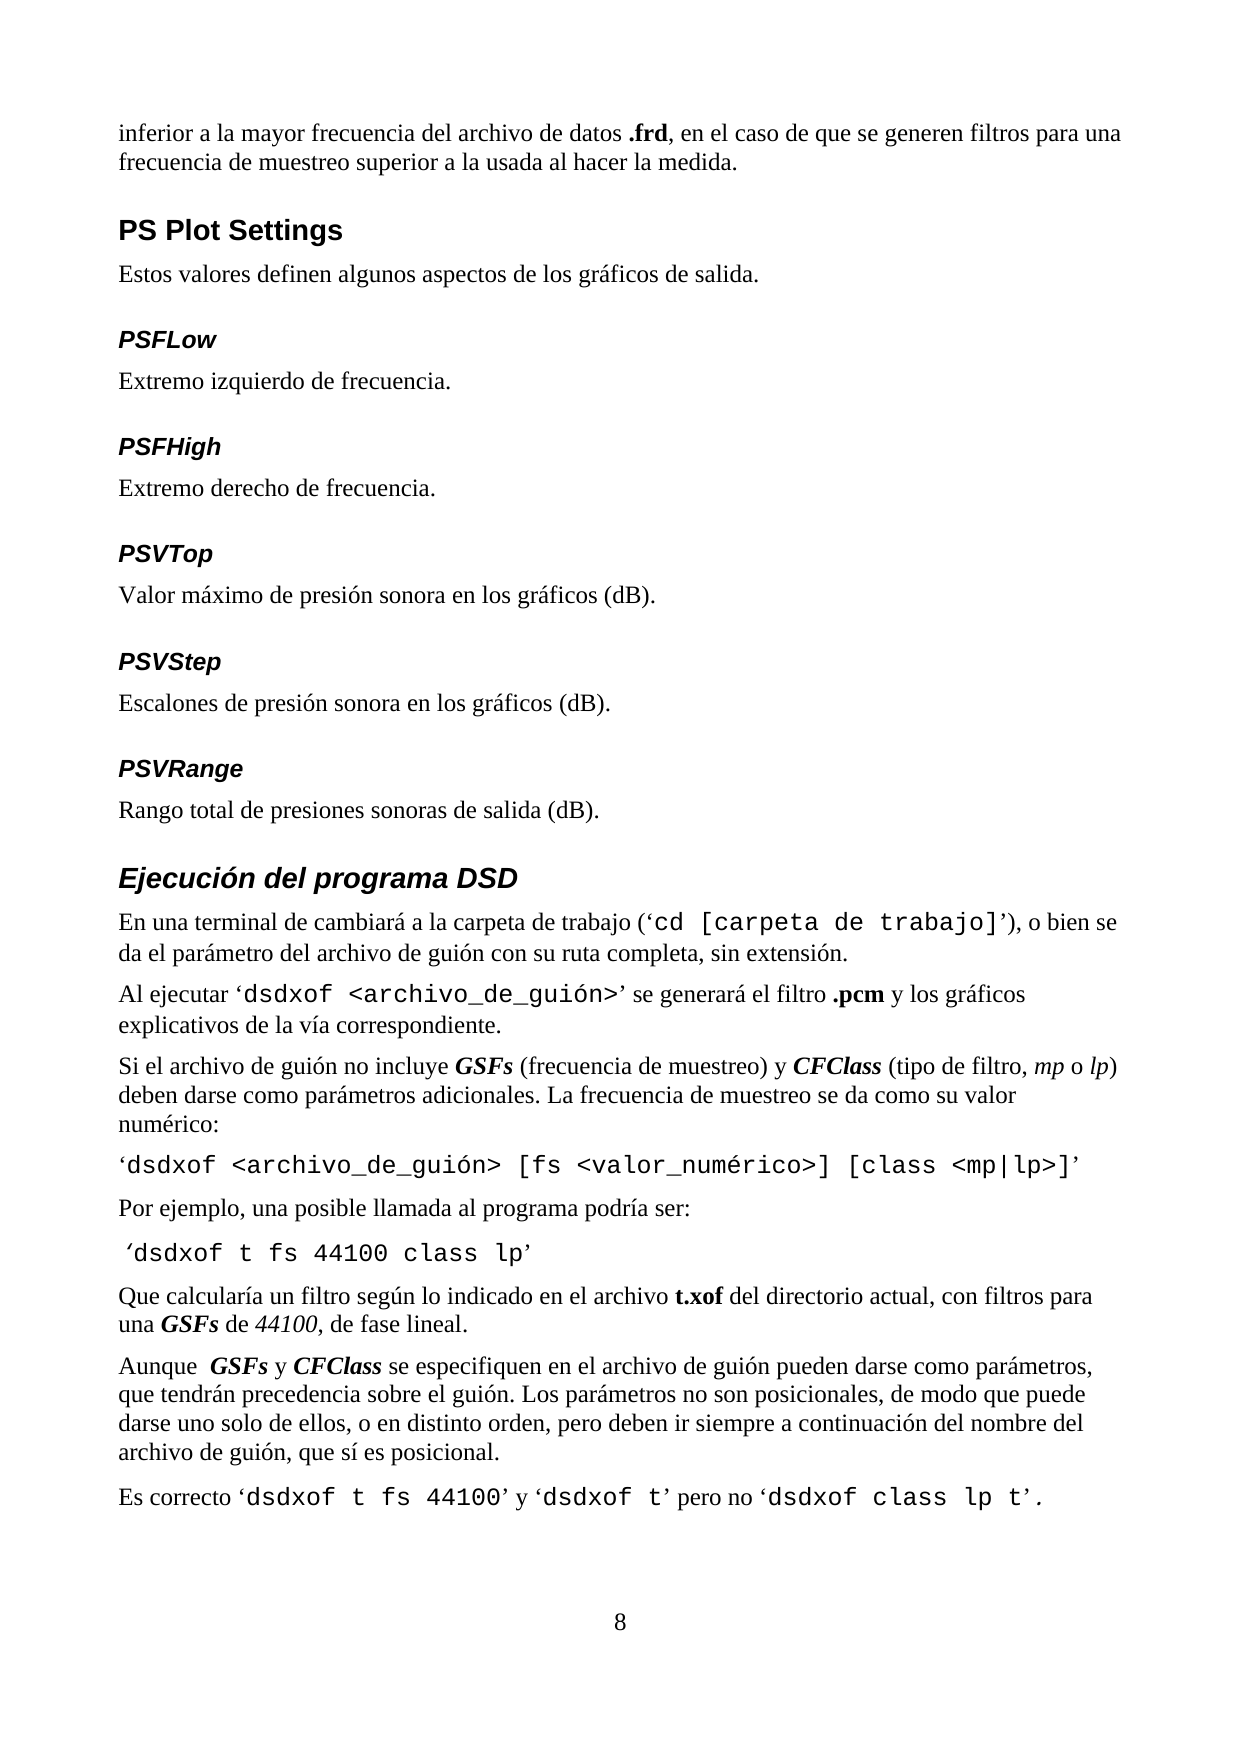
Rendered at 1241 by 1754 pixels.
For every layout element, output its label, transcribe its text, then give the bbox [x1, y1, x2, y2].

text Si el archivo de guión no incluye GSFs (frecuencia de muestreo) y CFClass (tipo de filtro, mp o lp) deben darse como parámetros adicionales. La frecuencia de muestreo se da como su valor numérico: [118, 1051, 1122, 1137]
subtitle Ejecución del programa DSD [118, 861, 1122, 895]
text Aunque GSFs y CFClass se especifiquen en el archivo de guión pueden darse como parámetros, que tendrán precedencia sobre el guión. Los parámetros no son posicionales, de modo que puede darse uno solo de ellos, o en distinto orden, pero deben ir siempre a continuación del nombre del archivo de guión, que sí es posicional. [118, 1351, 1122, 1466]
text Valor máximo de presión sonora en los gráficos (dB). [118, 581, 1122, 609]
text Por ejemplo, una posible llamada al programa podría ser: [118, 1193, 1122, 1222]
subtitle PSFHigh [118, 432, 1122, 461]
text Extremo izquierdo de frecuencia. [118, 366, 1122, 395]
text ‘dsdxof <archivo_de_guión> [fs <valor_numérico>] [class <mp|lp>]’ [118, 1150, 1122, 1181]
subtitle PSVTop [118, 539, 1122, 568]
text Rango total de presiones sonoras de salida (dB). [118, 795, 1122, 824]
text Estos valores definen algunos aspectos de los gráficos de salida. [118, 259, 1122, 288]
text En una terminal de cambiará a la carpeta de trabajo (‘cd [carpeta de trabajo]’), o bien se da el parámetro del archivo de guión con su ruta completa, sin extensión. [118, 907, 1122, 967]
text Que calcularía un filtro según lo indicado en el archivo t.xof del directorio actual, con filtros para una GSFs de 44100, de fase lineal. [118, 1281, 1122, 1338]
text Es correcto ‘dsdxof t fs 44100’ y ‘dsdxof t’ pero no ‘dsdxof class lp t’. [118, 1478, 1122, 1512]
subtitle PSVStep [118, 647, 1122, 675]
text ‘dsdxof t fs 44100 class lp’ [118, 1234, 1122, 1268]
text Extremo derecho de frecuencia. [118, 473, 1122, 502]
subtitle PSFLow [118, 325, 1122, 354]
text inferior a la mayor frecuencia del archivo de datos .frd, en el caso de que se generen filtros para una frecuencia de muestreo superior a la usada al hacer la medida. [118, 118, 1122, 176]
subtitle PS Plot Settings [118, 213, 1122, 247]
subtitle PSVRange [118, 754, 1122, 782]
text Al ejecutar ‘dsdxof <archivo_de_guión>’ se generará el filtro .pcm y los gráficos explicativos de la vía correspondiente. [118, 979, 1122, 1039]
text Escalones de presión sonora en los gráficos (dB). [118, 688, 1122, 717]
